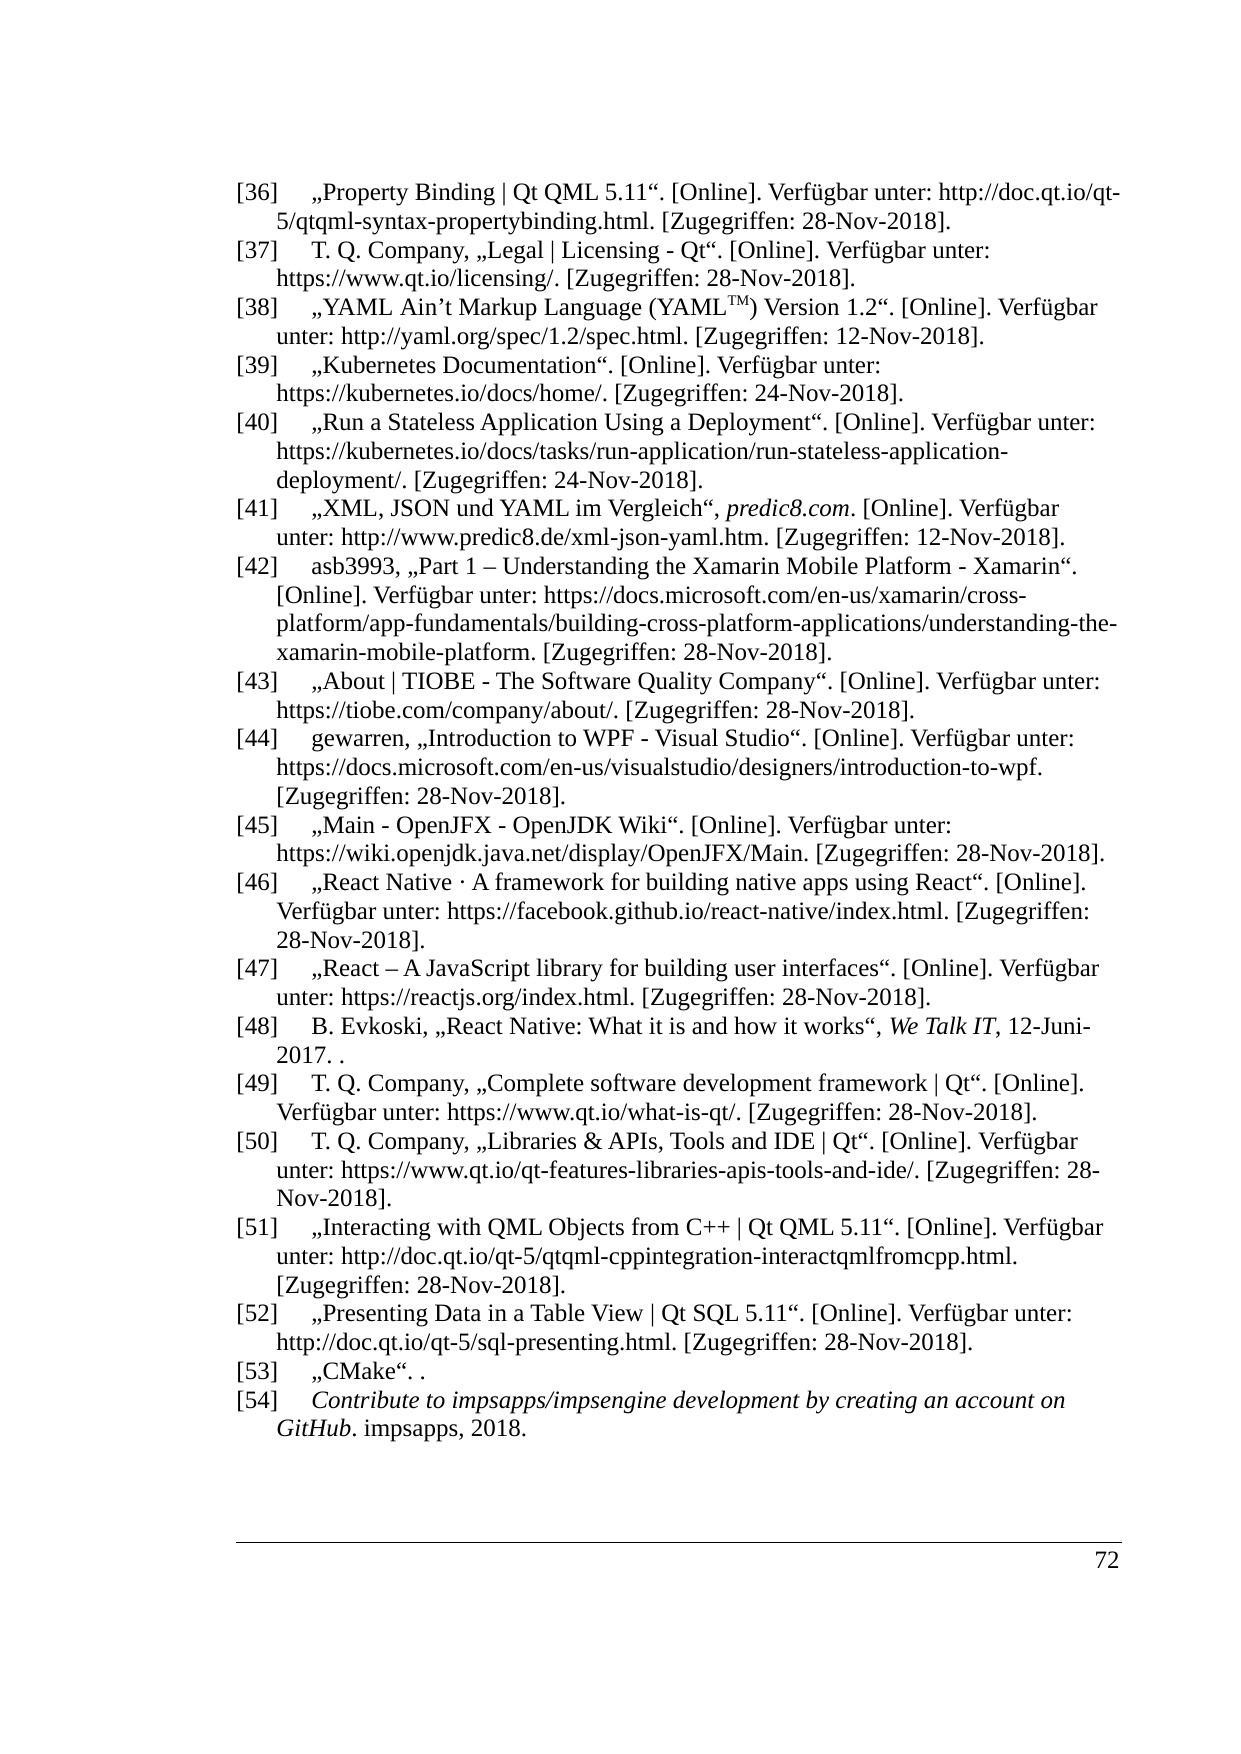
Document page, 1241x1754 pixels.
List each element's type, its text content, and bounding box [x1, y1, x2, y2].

text [38] „YAML Ain’t Markup Language (YAMLTM) Version 1.2“. [Online]. Verfügbar unter: http://yaml.org/spec/1.2/spec.html. [Zugegriffen: 12-Nov-2018]. [236, 292, 1122, 350]
text [53] „CMake“. . [236, 1356, 1122, 1385]
text [37] T. Q. Company, „Legal | Licensing - Qt“. [Online]. Verfügbar unter: https://www.qt.io/licensing/. [Zugegriffen: 28-Nov-2018]. [236, 235, 1122, 292]
text [49] T. Q. Company, „Complete software development framework | Qt“. [Online]. Verfügbar unter: https://www.qt.io/what-is-qt/. [Zugegriffen: 28-Nov-2018]. [236, 1068, 1122, 1126]
text [51] „Interacting with QML Objects from C++ | Qt QML 5.11“. [Online]. Verfügbar unter: http://doc.qt.io/qt-5/qtqml-cppintegration-interactqmlfromcpp.html. [Zugegriffen: 28-Nov-2018]. [236, 1212, 1122, 1298]
text [54] Contribute to impsapps/impsengine development by creating an account on GitHub. impsapps, 2018. [236, 1385, 1122, 1442]
text [40] „Run a Stateless Application Using a Deployment“. [Online]. Verfügbar unter: https://kubernetes.io/docs/tasks/run-application/run-stateless-application-deployment/. [Zugegriffen: 24-Nov-2018]. [236, 407, 1122, 493]
text [45] „Main - OpenJFX - OpenJDK Wiki“. [Online]. Verfügbar unter: https://wiki.openjdk.java.net/display/OpenJFX/Main. [Zugegriffen: 28-Nov-2018]. [236, 810, 1122, 867]
text [50] T. Q. Company, „Libraries & APIs, Tools and IDE | Qt“. [Online]. Verfügbar unter: https://www.qt.io/qt-features-libraries-apis-tools-and-ide/. [Zugegriffen: 28-Nov-2018]. [236, 1126, 1122, 1212]
text [46] „React Native · A framework for building native apps using React“. [Online]. Verfügbar unter: https://facebook.github.io/react-native/index.html. [Zugegriffen: 28-Nov-2018]. [236, 867, 1122, 953]
text [43] „About | TIOBE - The Software Quality Company“. [Online]. Verfügbar unter: https://tiobe.com/company/about/. [Zugegriffen: 28-Nov-2018]. [236, 666, 1122, 723]
text [48] B. Evkoski, „React Native: What it is and how it works“, We Talk IT, 12-Juni-2017. . [236, 1011, 1122, 1068]
text [39] „Kubernetes Documentation“. [Online]. Verfügbar unter: https://kubernetes.io/docs/home/. [Zugegriffen: 24-Nov-2018]. [236, 350, 1122, 407]
text [44] gewarren, „Introduction to WPF - Visual Studio“. [Online]. Verfügbar unter: https://docs.microsoft.com/en-us/visualstudio/designers/introduction-to-wpf. [Zugegriffen: 28-Nov-2018]. [236, 723, 1122, 810]
text [36] „Property Binding | Qt QML 5.11“. [Online]. Verfügbar unter: http://doc.qt.io/qt-5/qtqml-syntax-propertybinding.html. [Zugegriffen: 28-Nov-2018]. [236, 177, 1122, 235]
text [47] „React – A JavaScript library for building user interfaces“. [Online]. Verfügbar unter: https://reactjs.org/index.html. [Zugegriffen: 28-Nov-2018]. [236, 953, 1122, 1011]
text [42] asb3993, „Part 1 – Understanding the Xamarin Mobile Platform - Xamarin“. [Online]. Verfügbar unter: https://docs.microsoft.com/en-us/xamarin/cross-platform/app-fundamentals/building-cross-platform-applications/understanding-the-xamarin-mobile-platform. [Zugegriffen: 28-Nov-2018]. [236, 551, 1122, 666]
text [41] „XML, JSON und YAML im Vergleich“, predic8.com. [Online]. Verfügbar unter: http://www.predic8.de/xml-json-yaml.htm. [Zugegriffen: 12-Nov-2018]. [236, 493, 1122, 551]
text [52] „Presenting Data in a Table View | Qt SQL 5.11“. [Online]. Verfügbar unter: http://doc.qt.io/qt-5/sql-presenting.html. [Zugegriffen: 28-Nov-2018]. [236, 1298, 1122, 1356]
